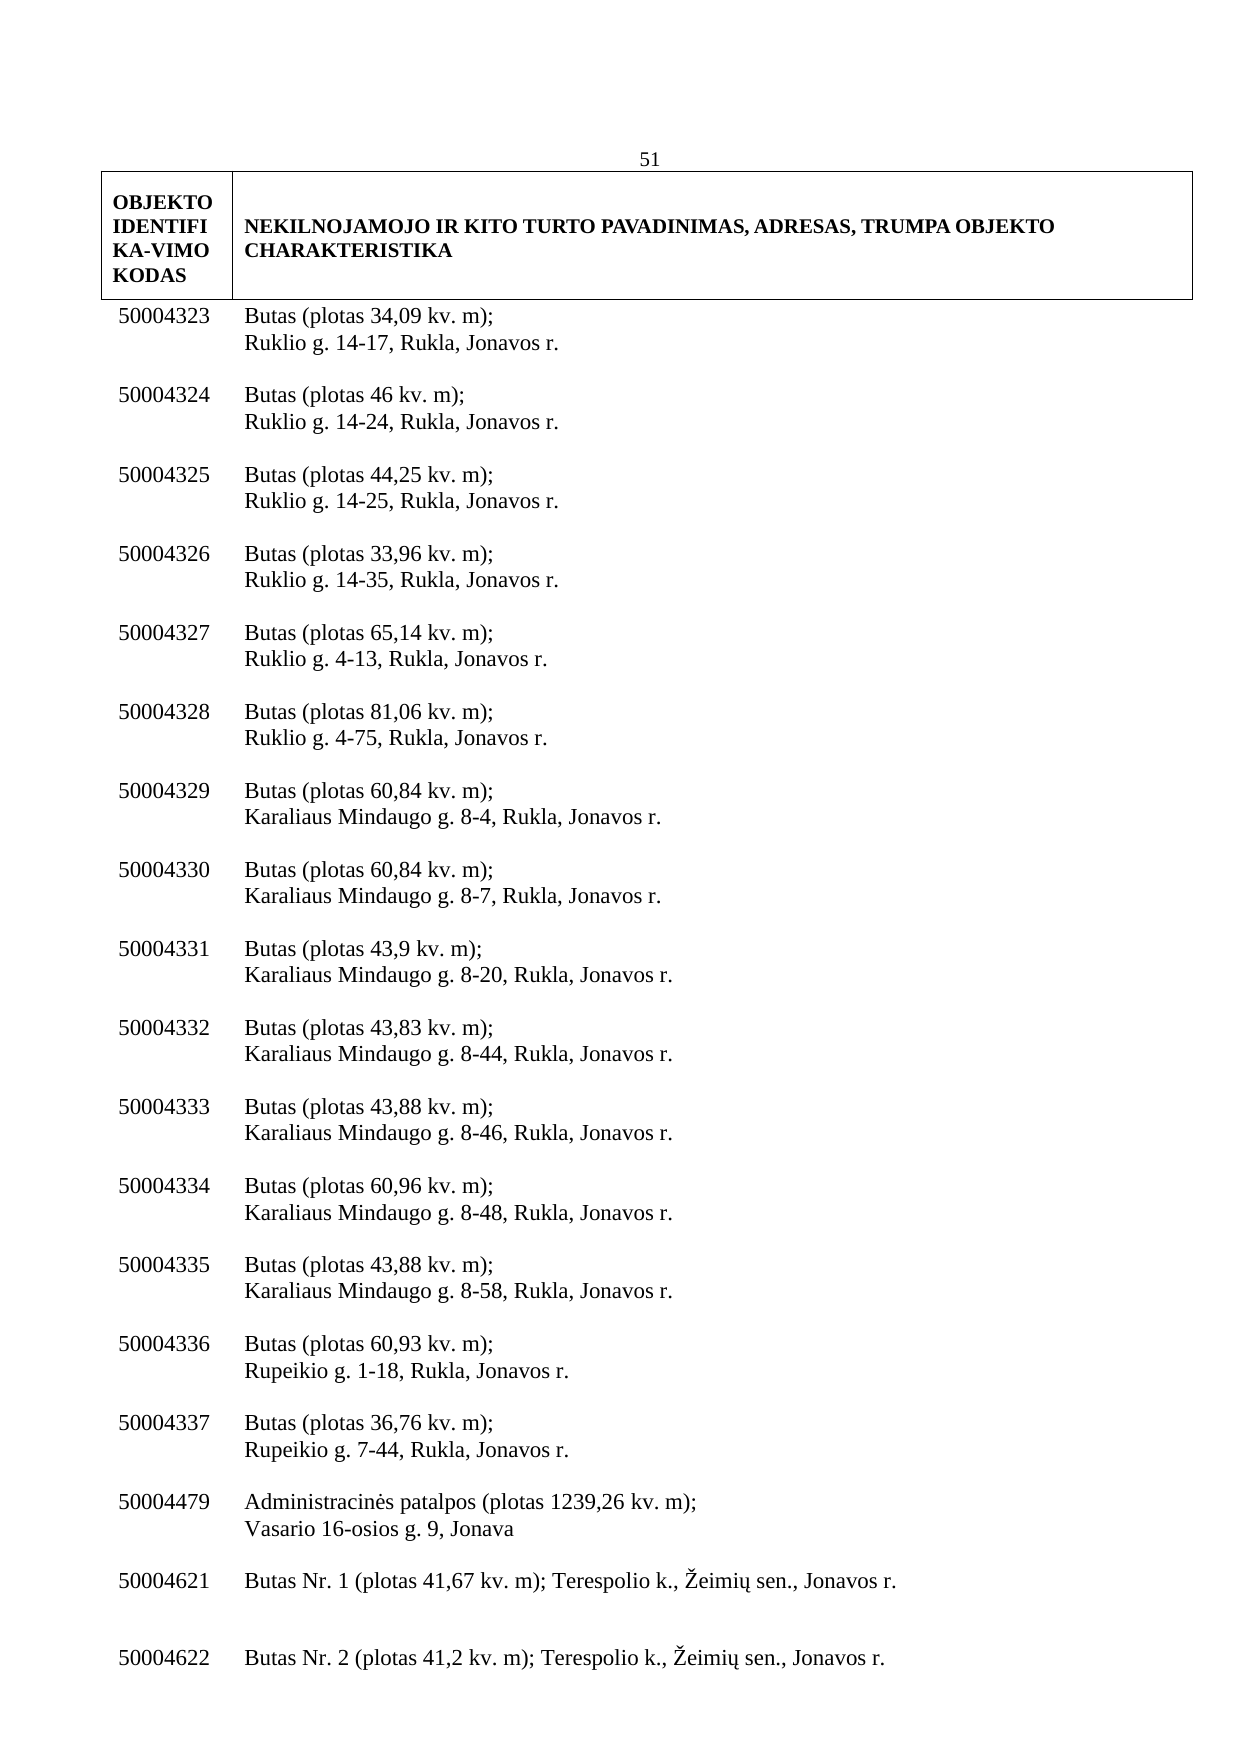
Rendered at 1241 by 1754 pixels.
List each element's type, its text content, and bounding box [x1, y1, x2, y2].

table_cell [101, 1541, 1198, 1567]
table_cell 50004325 [101, 461, 233, 513]
table_cell 50004333 [101, 1093, 233, 1146]
table_cell [101, 355, 1198, 382]
table_cell [1148, 1172, 1192, 1225]
table_cell [1148, 1093, 1192, 1146]
table_cell [1193, 856, 1198, 909]
table_cell [1193, 461, 1198, 513]
table_cell 50004330 [101, 856, 233, 909]
table_cell Butas (plotas 81,06 kv. m); Ruklio g. 4-75, Rukla, Jonavos r. [233, 698, 1148, 751]
table_cell [1148, 935, 1192, 988]
table_cell [1148, 1251, 1192, 1304]
table_cell [1193, 1172, 1198, 1225]
table_cell [101, 909, 1198, 935]
table_cell 50004327 [101, 619, 233, 671]
table_cell [1193, 1014, 1198, 1067]
table_cell [1148, 856, 1192, 909]
table_cell [1148, 1330, 1192, 1383]
table_cell [1148, 1014, 1192, 1067]
table_cell Butas (plotas 65,14 kv. m); Ruklio g. 4-13, Rukla, Jonavos r. [233, 619, 1148, 671]
table_cell Butas (plotas 43,9 kv. m); Karaliaus Mindaugo g. 8-20, Rukla, Jonavos r. [233, 935, 1148, 988]
table_cell 50004323 [101, 303, 233, 355]
table_cell [101, 1462, 1198, 1488]
table_cell 50004328 [101, 698, 233, 751]
table_cell 50004326 [101, 540, 233, 592]
table_cell 50004337 [101, 1409, 233, 1462]
table_cell [1148, 1409, 1192, 1462]
table_cell [1193, 619, 1198, 671]
table_cell Butas (plotas 44,25 kv. m); Ruklio g. 14-25, Rukla, Jonavos r. [233, 461, 1148, 513]
table_cell 50004621 [101, 1568, 233, 1618]
table_cell [1193, 303, 1198, 355]
table_cell [101, 751, 1198, 777]
table_cell Butas (plotas 60,93 kv. m); Rupeikio g. 1-18, Rukla, Jonavos r. [233, 1330, 1148, 1383]
table_cell Butas (plotas 33,96 kv. m); Ruklio g. 14-35, Rukla, Jonavos r. [233, 540, 1148, 592]
table_cell [1193, 1644, 1198, 1694]
table_cell 50004622 [101, 1644, 233, 1694]
table_cell [1193, 1409, 1198, 1462]
table_cell [101, 513, 1198, 540]
table_cell [1148, 461, 1192, 513]
table_cell Butas (plotas 43,83 kv. m); Karaliaus Mindaugo g. 8-44, Rukla, Jonavos r. [233, 1014, 1148, 1067]
table_cell Butas (plotas 36,76 kv. m); Rupeikio g. 7-44, Rukla, Jonavos r. [233, 1409, 1148, 1462]
table_cell [1148, 1489, 1192, 1541]
table_cell 50004329 [101, 777, 233, 829]
table_cell 50004332 [101, 1014, 233, 1067]
table_cell [101, 830, 1198, 856]
table_cell [1148, 1568, 1192, 1618]
table_cell [101, 1383, 1198, 1409]
table_cell [101, 1067, 1198, 1093]
table_cell Butas (plotas 46 kv. m); Ruklio g. 14-24, Rukla, Jonavos r. [233, 382, 1148, 434]
table_cell [1193, 1093, 1198, 1146]
table_cell 50004479 [101, 1489, 233, 1541]
table_cell [1193, 540, 1198, 592]
table_cell 50004336 [101, 1330, 233, 1383]
table_cell Butas (plotas 34,09 kv. m); Ruklio g. 14-17, Rukla, Jonavos r. [233, 303, 1148, 355]
table_cell [1148, 698, 1192, 751]
table_cell [1193, 382, 1198, 434]
table_cell 50004324 [101, 382, 233, 434]
table_cell 50004334 [101, 1172, 233, 1225]
table_cell [101, 671, 1198, 698]
table_cell [1148, 303, 1192, 355]
table_cell Butas (plotas 60,96 kv. m); Karaliaus Mindaugo g. 8-48, Rukla, Jonavos r. [233, 1172, 1148, 1225]
table_cell [101, 1618, 1198, 1644]
table_cell [1148, 382, 1192, 434]
table_cell Butas (plotas 43,88 kv. m); Karaliaus Mindaugo g. 8-46, Rukla, Jonavos r. [233, 1093, 1148, 1146]
table_cell Butas Nr. 2 (plotas 41,2 kv. m); Terespolio k., Žeimių sen., Jonavos r. [233, 1644, 1148, 1694]
table_cell [1148, 777, 1192, 829]
table_cell Butas (plotas 60,84 kv. m); Karaliaus Mindaugo g. 8-7, Rukla, Jonavos r. [233, 856, 1148, 909]
table_cell [101, 1304, 1198, 1330]
table_cell Butas Nr. 1 (plotas 41,67 kv. m); Terespolio k., Žeimių sen., Jonavos r. [233, 1568, 1148, 1618]
table_cell [1193, 1568, 1198, 1618]
table_cell [101, 434, 1198, 461]
table_cell [1193, 935, 1198, 988]
table_cell [1193, 777, 1198, 829]
table_cell [101, 988, 1198, 1014]
table_cell 50004331 [101, 935, 233, 988]
table_cell Butas (plotas 43,88 kv. m); Karaliaus Mindaugo g. 8-58, Rukla, Jonavos r. [233, 1251, 1148, 1304]
table_cell [1148, 619, 1192, 671]
table_cell Administracinės patalpos (plotas 1239,26 kv. m); Vasario 16-osios g. 9, Jonava [233, 1489, 1148, 1541]
table_cell [1148, 1644, 1192, 1694]
table_cell [101, 1146, 1198, 1172]
table_cell Butas (plotas 60,84 kv. m); Karaliaus Mindaugo g. 8-4, Rukla, Jonavos r. [233, 777, 1148, 829]
table_cell [1193, 1251, 1198, 1304]
table_cell [1193, 698, 1198, 751]
table_cell [101, 593, 1198, 619]
table_cell [1193, 1330, 1198, 1383]
table_cell [1193, 1489, 1198, 1541]
table_cell 50004335 [101, 1251, 233, 1304]
table_cell [101, 1225, 1198, 1251]
table_cell [1148, 540, 1192, 592]
